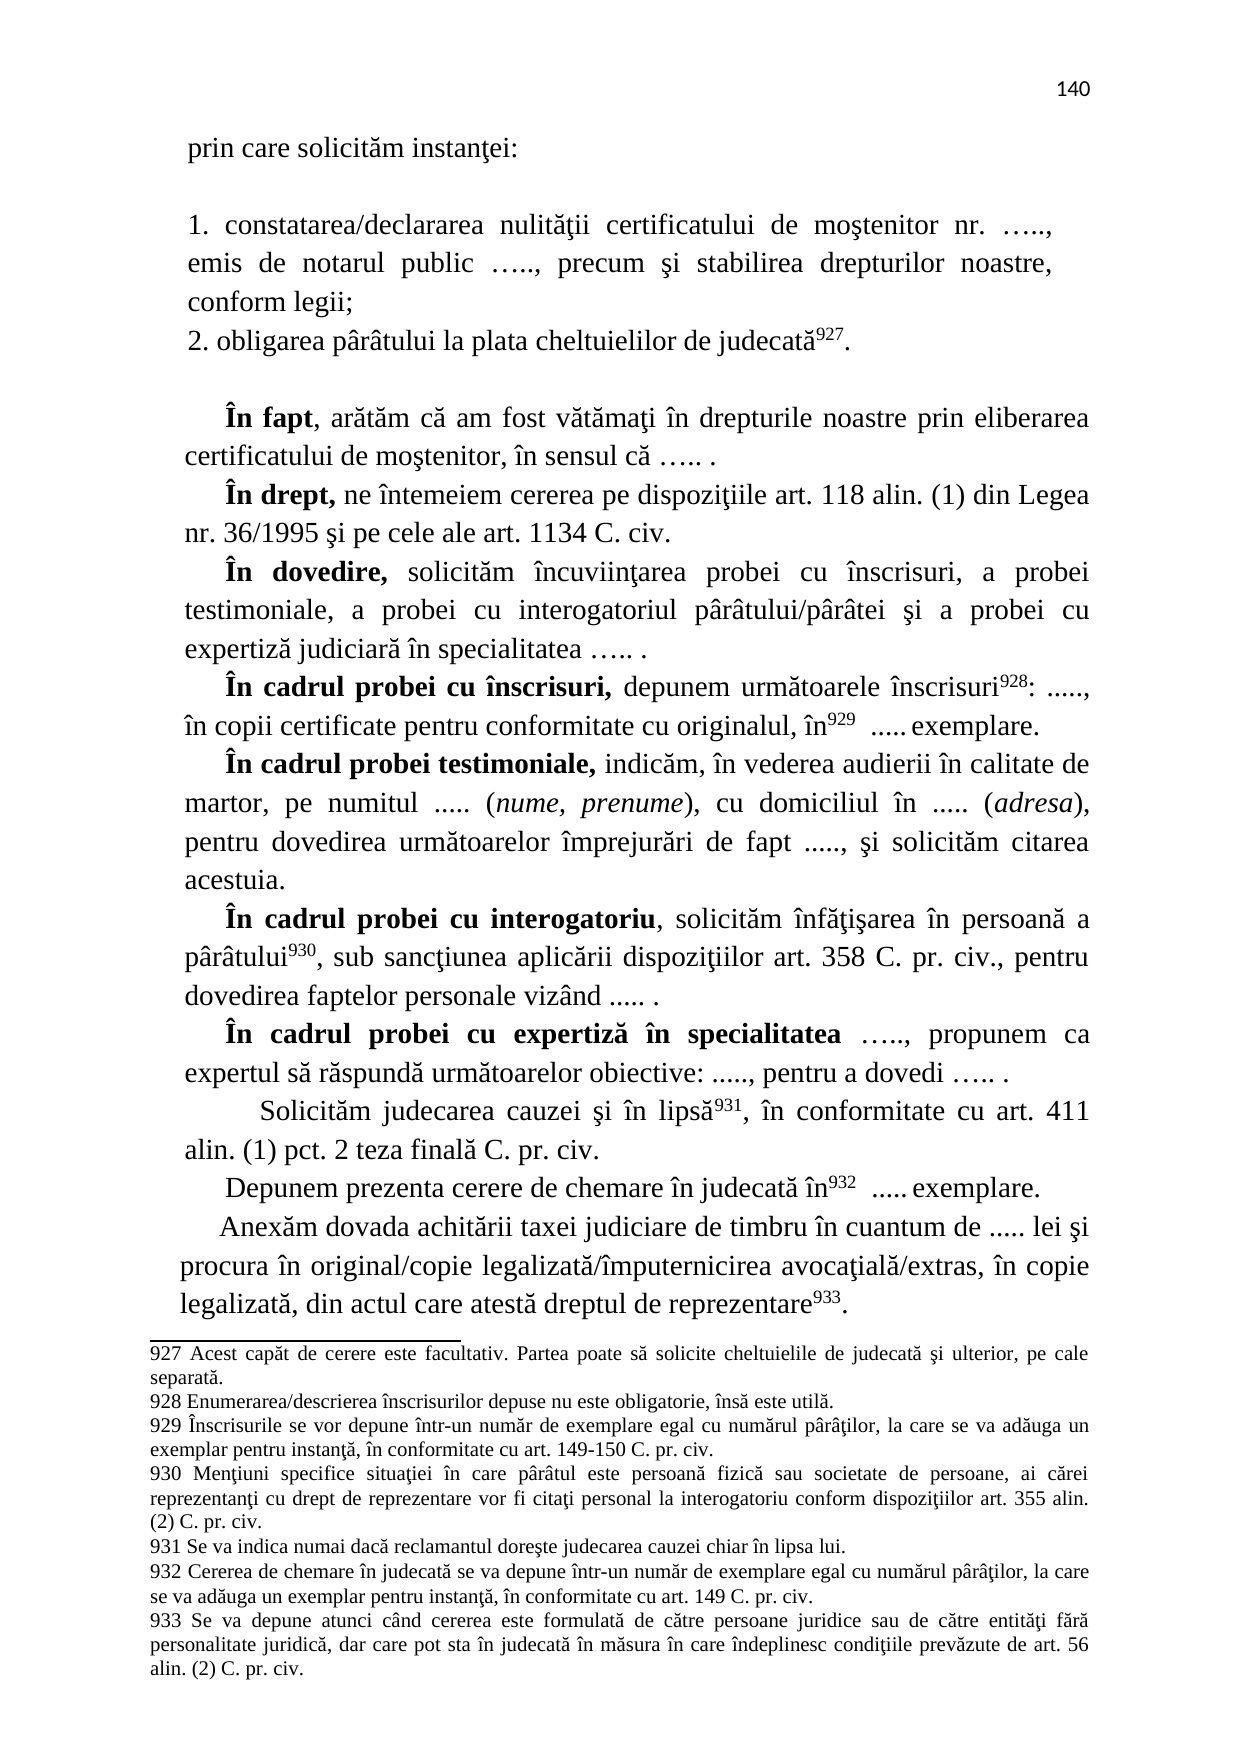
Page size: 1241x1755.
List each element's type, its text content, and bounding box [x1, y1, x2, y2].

text În dovedire, solicităm încuviinţarea probei cu înscrisuri, a probei testimoniale, a probei cu interogatoriul pârâtului/pârâtei şi a probei cu expertiză judiciară în specialitatea ….. . [184, 554, 1090, 664]
text În cadrul probei cu înscrisuri, depunem următoarele înscrisuri: ....., în copii certificate pentru conformitate cu originalul, în ..... exemplare. [184, 669, 1090, 742]
text Solicităm judecarea cauzei şi în lipsă, în conformitate cu art. 411 alin. (1) pct. 2 teza finală C. pr. civ. [184, 1093, 1090, 1166]
text 2. obligarea pârâtului la plata cheltuielilor de judecată. [187, 323, 1053, 356]
text prin care solicităm instanţei: [187, 130, 1053, 163]
text 1. constatarea/declararea nulităţii certificatului de moştenitor nr. ….., emis de notarul public ….., precum şi stabilirea drepturilor noastre, conform legii; [187, 207, 1053, 318]
text Enumerarea/descrierea înscrisurilor depuse nu este obligatorie, însă este utilă. [150, 1389, 1090, 1413]
text Se va depune atunci când cererea este formulată de către persoane juridice sau de către entităţi fără personalitate juridică, dar care pot sta în judecată în măsura în care îndeplinesc condiţiile prevăzute de art. 56 alin. (2) C. pr. civ. [150, 1608, 1090, 1680]
text Anexăm dovada achitării taxei judiciare de timbru în cuantum de ..... lei şi procura în original/copie legalizată/împuternicirea avocaţială/extras, în copie legalizată, din actul care atestă dreptul de reprezentare. [150, 1209, 1090, 1320]
text În cadrul probei cu expertiză în specialitatea ….., propunem ca expertul să răspundă următoarelor obiective: ....., pentru a dovedi ….. . [184, 1016, 1090, 1088]
text În cadrul probei testimoniale, indicăm, în vederea audierii în calitate de martor, pe numitul ..... (nume, prenume), cu domiciliul în ..... (adresa), pentru dovedirea următoarelor împrejurări de fapt ....., şi solicităm citarea acestuia. [184, 747, 1090, 896]
text Acest capăt de cerere este facultativ. Partea poate să solicite cheltuielile de judecată şi ulterior, pe cale separată. [150, 1341, 1090, 1389]
text În cadrul probei cu interogatoriu, solicităm înfăţişarea în persoană a pârâtului, sub sancţiunea aplicării dispoziţiilor art. 358 C. pr. civ., pentru dovedirea faptelor personale vizând ..... . [184, 901, 1090, 1011]
text În fapt, arătăm că am fost vătămaţi în drepturile noastre prin eliberarea certificatului de moştenitor, în sensul că ….. . [184, 400, 1090, 472]
text Menţiuni specifice situaţiei în care pârâtul este persoană fizică sau societate de persoane, ai cărei reprezentanţi cu drept de reprezentare vor fi citaţi personal la interogatoriu conform dispoziţiilor art. 355 alin. (2) C. pr. civ. [150, 1461, 1090, 1533]
text Se va indica numai dacă reclamantul doreşte judecarea cauzei chiar în lipsa lui. [150, 1533, 1090, 1558]
text Cererea de chemare în judecată se va depune într-un număr de exemplare egal cu numărul pârâţilor, la care se va adăuga un exemplar pentru instanţă, în conformitate cu art. 149 C. pr. civ. [150, 1558, 1090, 1608]
text În drept, ne întemeiem cererea pe dispoziţiile art. 118 alin. (1) din Legea nr. 36/1995 şi pe cele ale art. 1134 C. civ. [184, 477, 1090, 549]
text Depunem prezenta cerere de chemare în judecată în ..... exemplare. [150, 1171, 1090, 1204]
text Înscrisurile se vor depune într-un număr de exemplare egal cu numărul pârâţilor, la care se va adăuga un exemplar pentru instanţă, în conformitate cu art. 149-150 C. pr. civ. [150, 1413, 1090, 1461]
